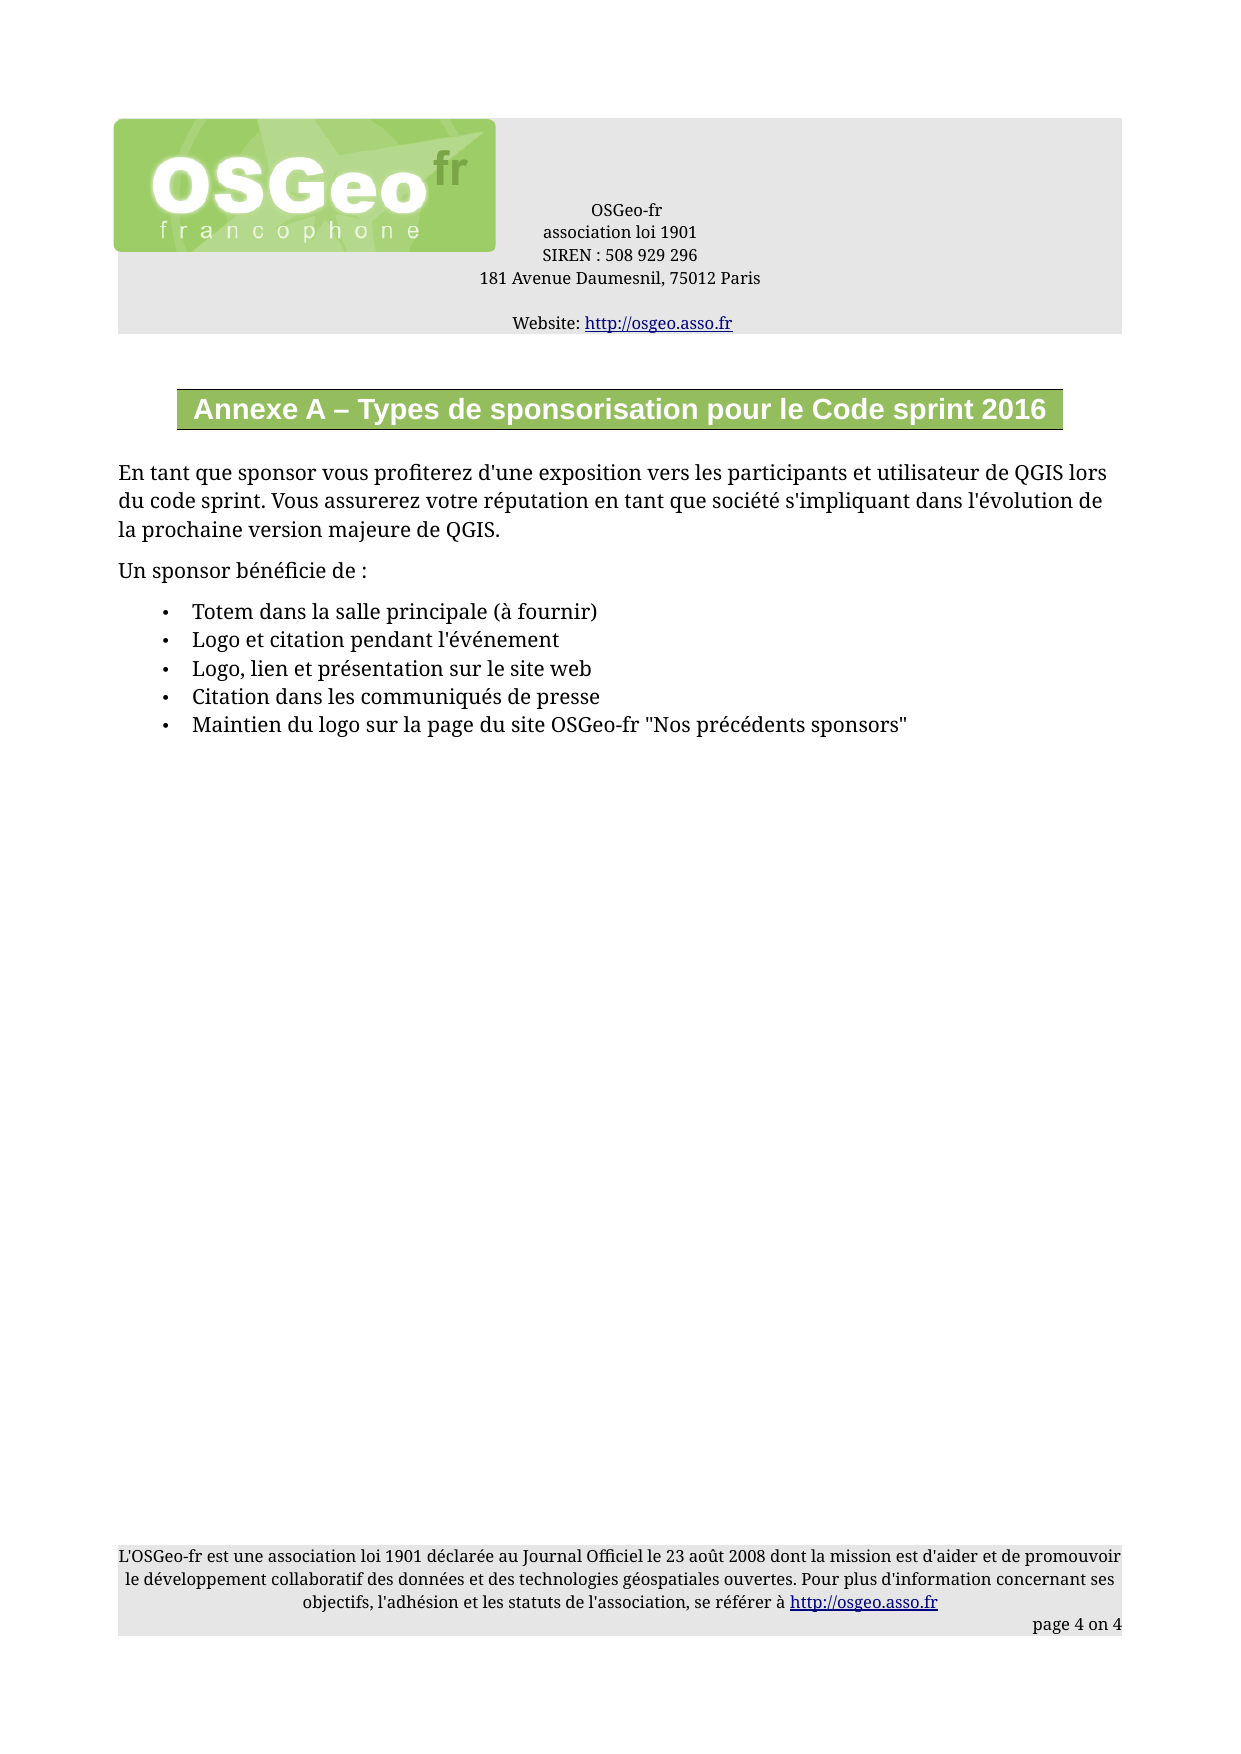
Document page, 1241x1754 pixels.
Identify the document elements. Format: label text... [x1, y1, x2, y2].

text Un sponsor bénéficie de : [118, 556, 1122, 584]
list Logo, lien et présentation sur le site web [162, 654, 1122, 682]
list Logo et citation pendant l'événement [162, 625, 1122, 654]
list Maintien du logo sur la page du site OSGeo-fr "Nos précédents sponsors" [162, 711, 1122, 739]
picture [113, 119, 496, 252]
text En tant que sponsor vous profiterez d'une exposition vers les participants et utilisateur de QGIS lors du code sprint. Vous assurerez votre réputation en tant que société s'impliquant dans l'évolution de la prochaine version majeure de QGIS. [118, 458, 1122, 543]
list Totem dans la salle principale (à fournir) [162, 597, 1122, 625]
list Citation dans les communiqués de presse [162, 682, 1122, 711]
subtitle Annexe A – Types de sponsorisation pour le Code sprint 2016 [177, 390, 1063, 429]
